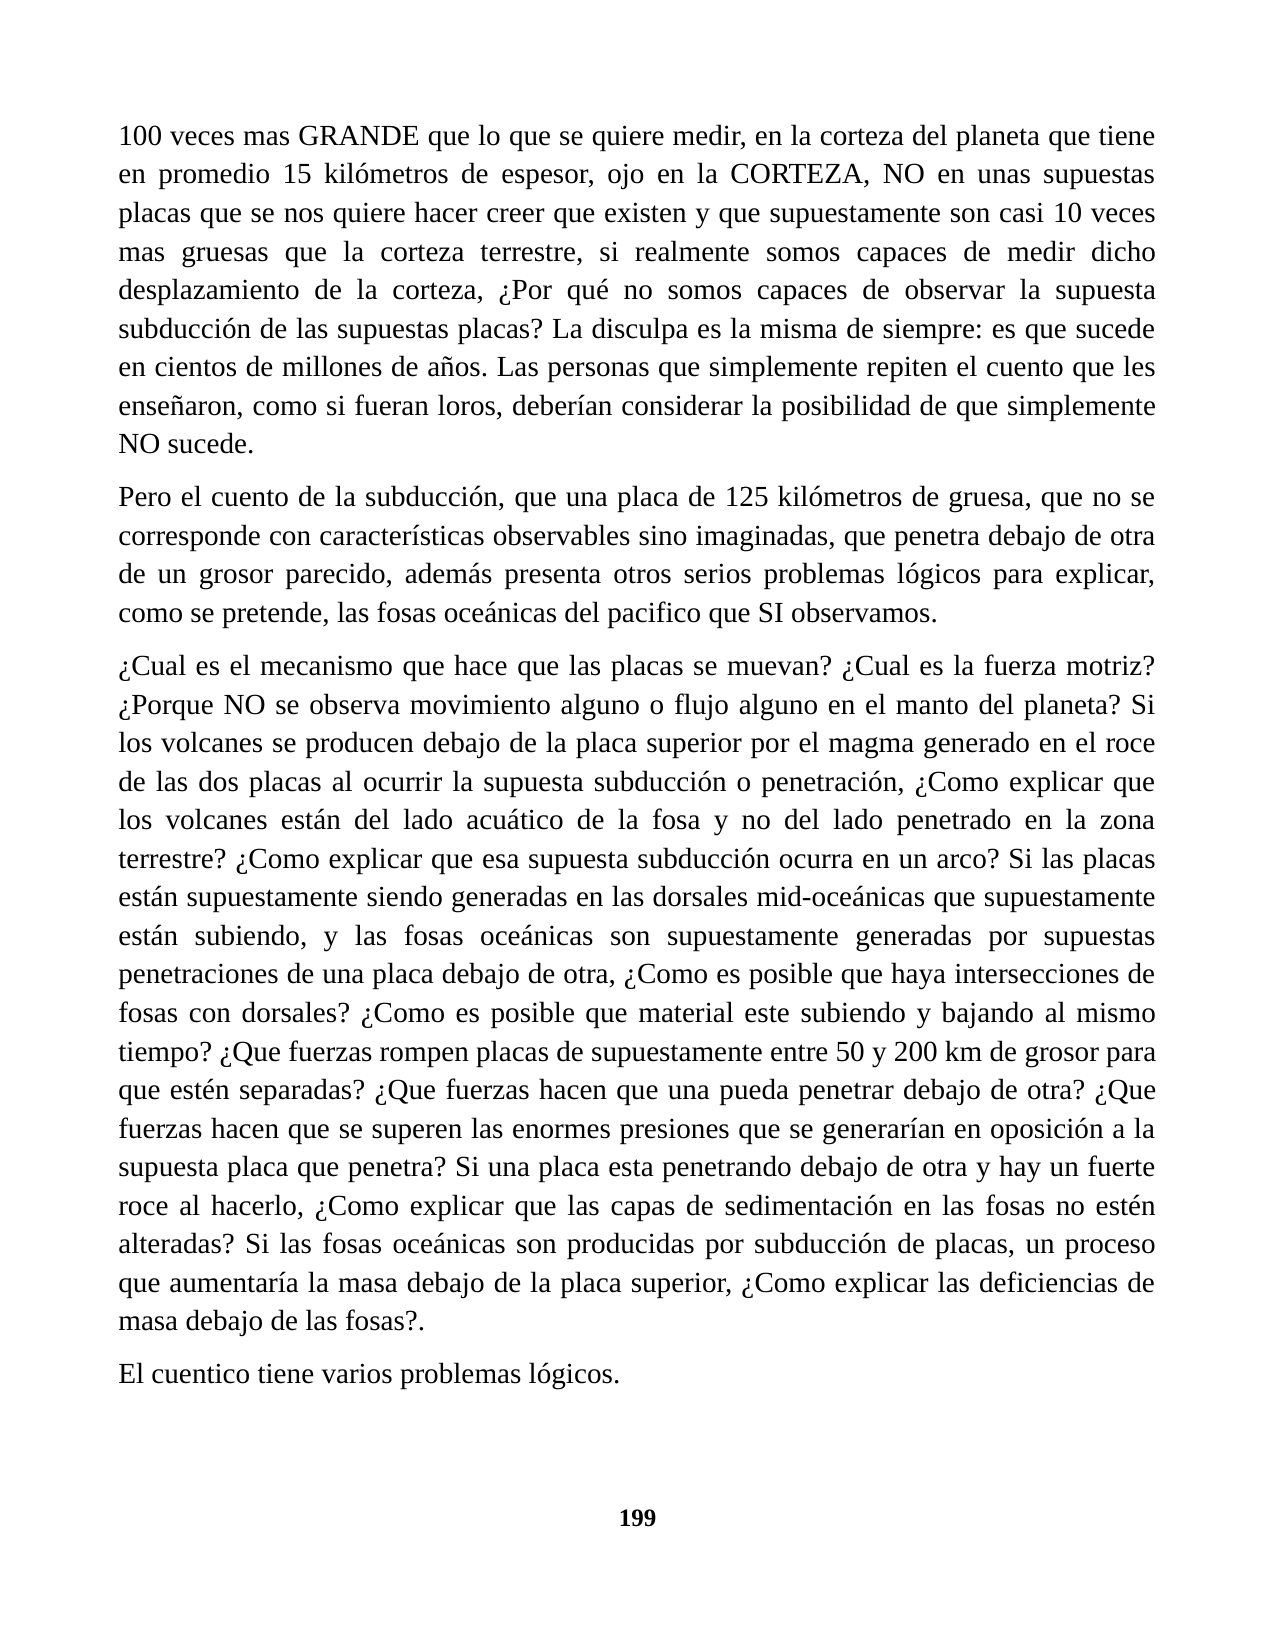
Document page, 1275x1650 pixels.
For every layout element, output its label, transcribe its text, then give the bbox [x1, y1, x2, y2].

text El cuentico tiene varios problemas lógicos. [118, 1357, 1157, 1390]
text Pero el cuento de la subducción, que una placa de 125 kilómetros de gruesa, que no se corresponde con características observables sino imaginadas, que penetra debajo de otra de un grosor parecido, además presenta otros serios problemas lógicos para explicar, como se pretende, las fosas oceánicas del pacifico que SI observamos. [118, 479, 1157, 629]
text ¿Cual es el mecanismo que hace que las placas se muevan? ¿Cual es la fuerza motriz? ¿Porque NO se observa movimiento alguno o flujo alguno en el manto del planeta? Si los volcanes se producen debajo de la placa superior por el magma generado en el roce de las dos placas al ocurrir la supuesta subducción o penetración, ¿Como explicar que los volcanes están del lado acuático de la fosa y no del lado penetrado en la zona terrestre? ¿Como explicar que esa supuesta subducción ocurra en un arco? Si las placas están supuestamente siendo generadas en las dorsales mid-oceánicas que supuestamente están subiendo, y las fosas oceánicas son supuestamente generadas por supuestas penetraciones de una placa debajo de otra, ¿Como es posible que haya intersecciones de fosas con dorsales? ¿Como es posible que material este subiendo y bajando al mismo tiempo? ¿Que fuerzas rompen placas de supuestamente entre 50 y 200 km de grosor para que estén separadas? ¿Que fuerzas hacen que una pueda penetrar debajo de otra? ¿Que fuerzas hacen que se superen las enormes presiones que se generarían en oposición a la supuesta placa que penetra? Si una placa esta penetrando debajo de otra y hay un fuerte roce al hacerlo, ¿Como explicar que las capas de sedimentación en las fosas no estén alteradas? Si las fosas oceánicas son producidas por subducción de placas, un proceso que aumentaría la masa debajo de la placa superior, ¿Como explicar las deficiencias de masa debajo de las fosas?. [118, 648, 1157, 1337]
text 100 veces mas GRANDE que lo que se quiere medir, en la corteza del planeta que tiene en promedio 15 kilómetros de espesor, ojo en la CORTEZA, NO en unas supuestas placas que se nos quiere hacer creer que existen y que supuestamente son casi 10 veces mas gruesas que la corteza terrestre, si realmente somos capaces de medir dicho desplazamiento de la corteza, ¿Por qué no somos capaces de observar la supuesta subducción de las supuestas placas? La disculpa es la misma de siempre: es que sucede en cientos de millones de años. Las personas que simplemente repiten el cuento que les enseñaron, como si fueran loros, deberían considerar la posibilidad de que simplemente NO sucede. [118, 118, 1157, 460]
